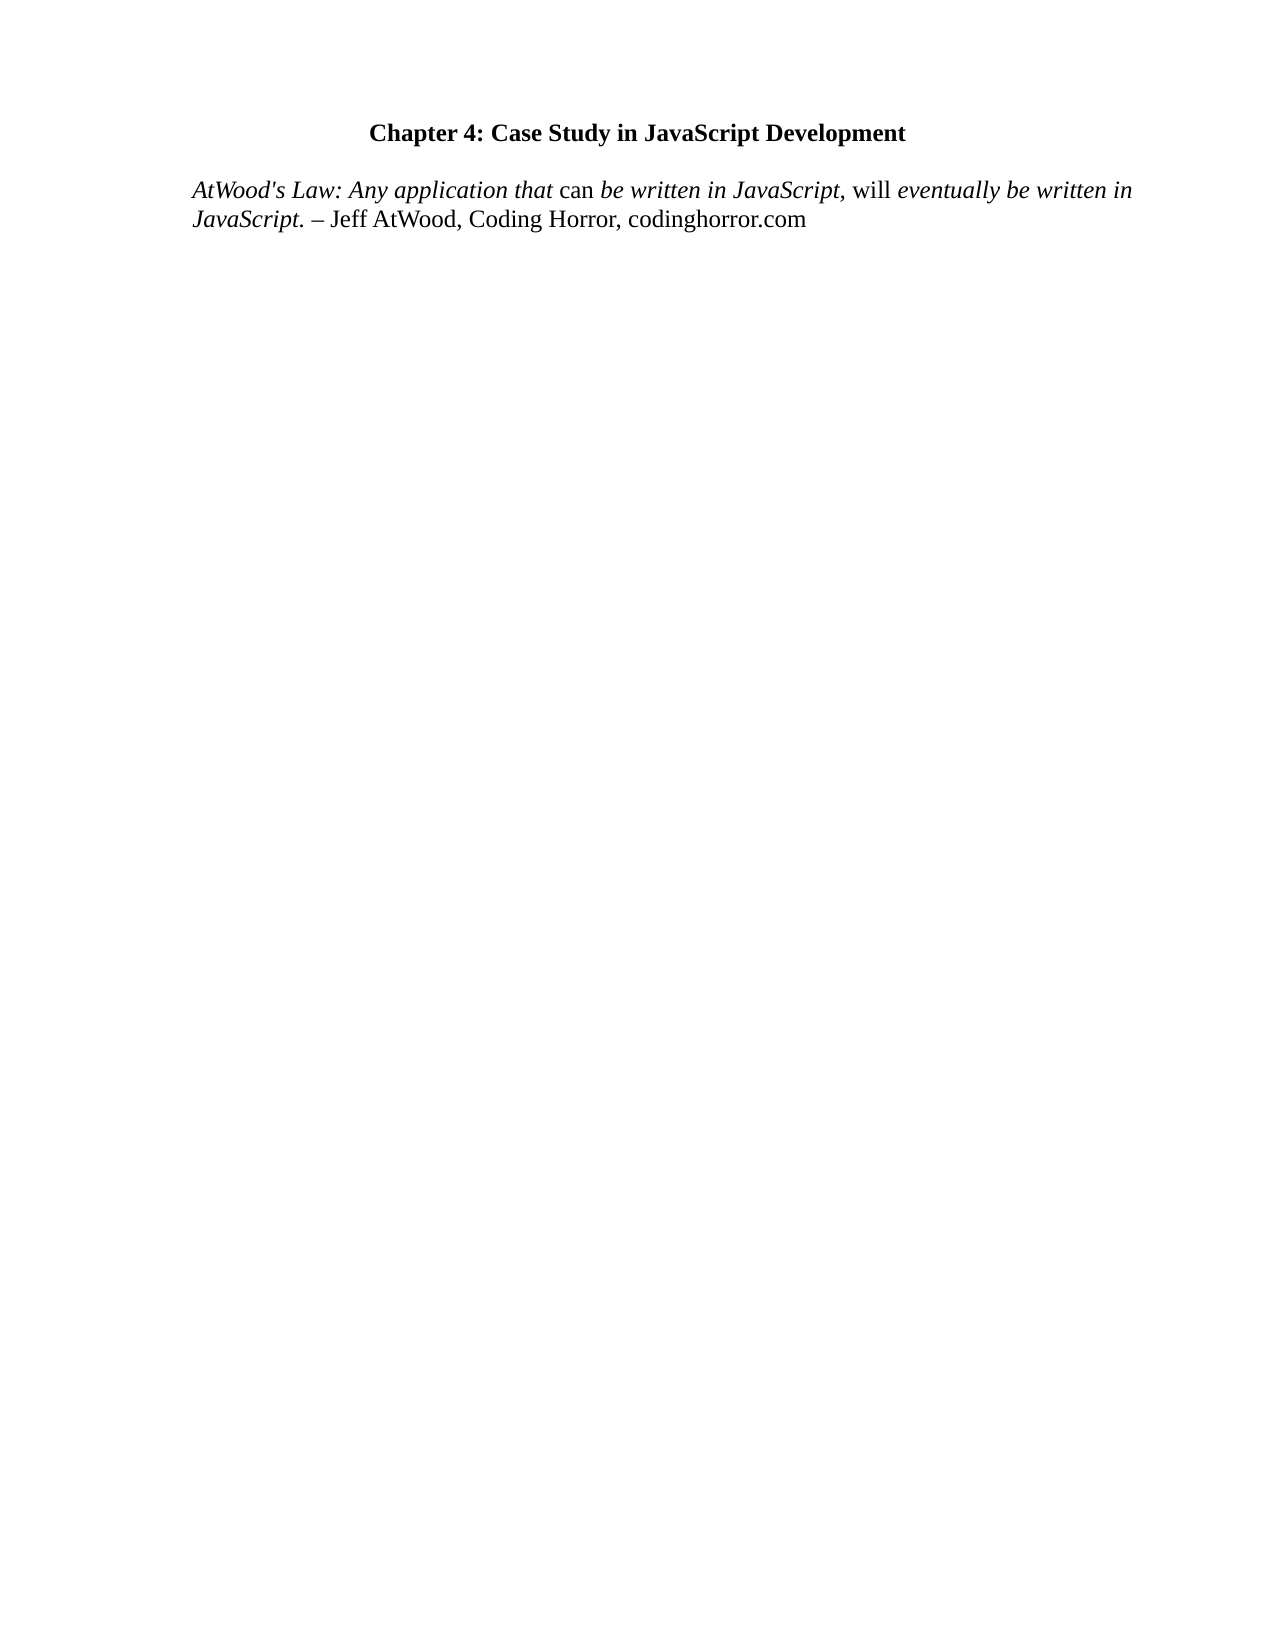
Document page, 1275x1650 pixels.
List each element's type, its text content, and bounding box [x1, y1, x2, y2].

text AtWood's Law: Any application that can be written in JavaScript, will eventually be written in JavaScript. – Jeff AtWood, Coding Horror, codinghorror.com [192, 176, 1157, 233]
text Chapter 4: Case Study in JavaScript Development [118, 118, 1157, 147]
